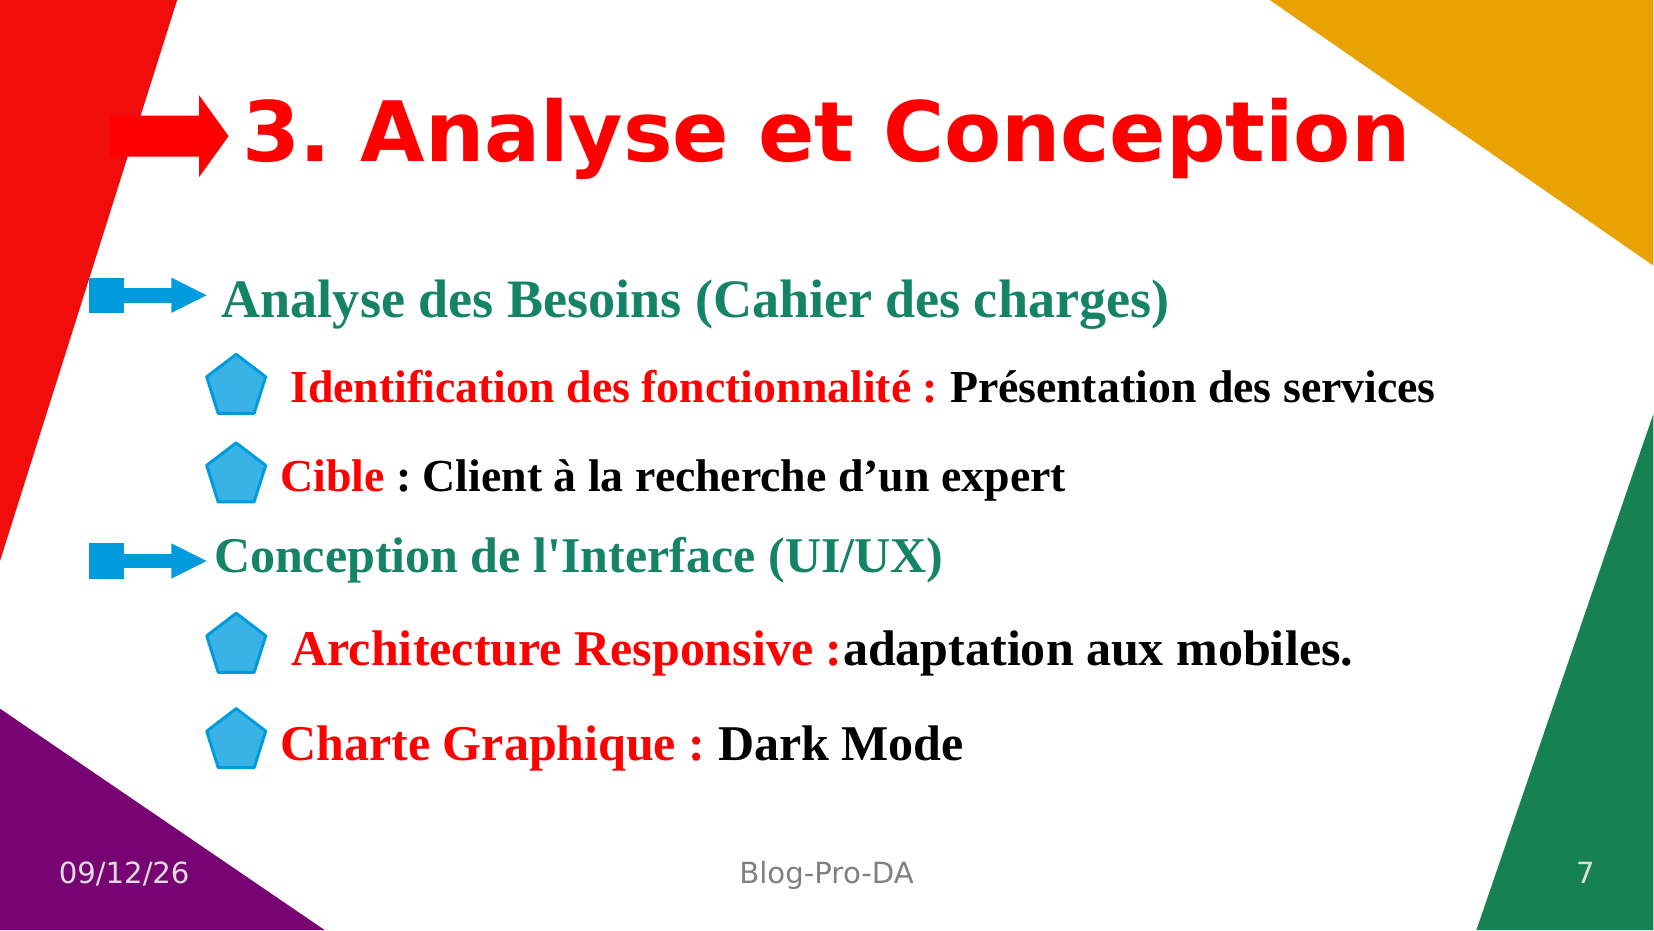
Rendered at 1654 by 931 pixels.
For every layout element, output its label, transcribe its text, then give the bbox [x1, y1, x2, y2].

text_box [206, 354, 266, 414]
text_box [206, 613, 266, 673]
text_box Cible : Client à la recherche d’un expert [265, 442, 1654, 532]
text_box Charte Graphique : Dark Mode [265, 708, 1476, 798]
text_box Architecture Responsive :adaptation aux mobiles. [277, 613, 1536, 680]
text_box [206, 442, 265, 502]
title 3. Analyse et Conception [118, 59, 1536, 207]
text_box [206, 708, 265, 768]
text_box Identification des fonctionnalité : Présentation des services [275, 354, 1654, 442]
text_box [110, 95, 229, 178]
text_box Analyse des Besoins (Cahier des charges) [206, 261, 1300, 355]
text_box Conception de l'Interface (UI/UX) [199, 520, 1293, 614]
